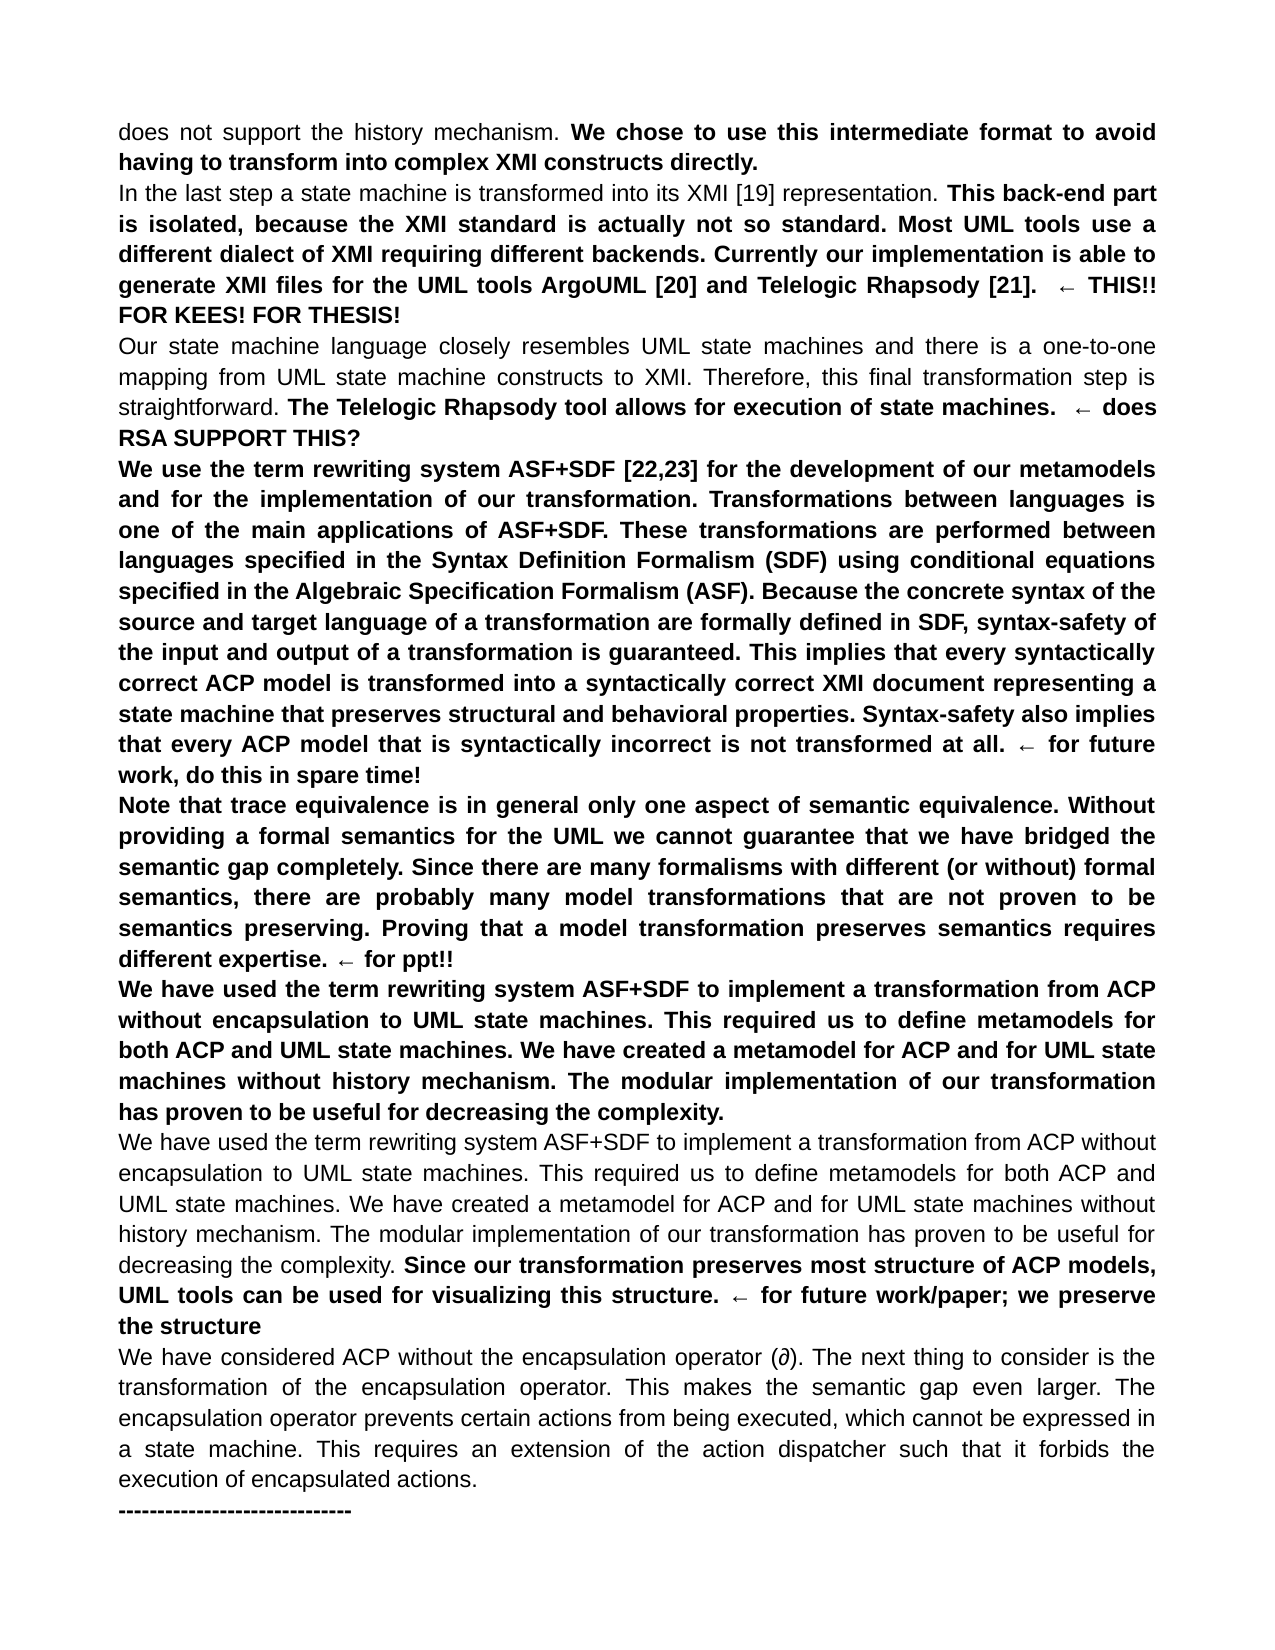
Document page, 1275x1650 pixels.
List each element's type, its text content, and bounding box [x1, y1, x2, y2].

text does not support the history mechanism. We chose to use this intermediate format to avoid having to transform into complex XMI constructs directly. [118, 118, 1157, 176]
text ------------------------------ [118, 1496, 1157, 1523]
text We have used the term rewriting system ASF+SDF to implement a transformation from ACP without encapsulation to UML state machines. This required us to define metamodels for both ACP and UML state machines. We have created a metamodel for ACP and for UML state machines without history mechanism. The modular implementation of our transformation has proven to be useful for decreasing the complexity. [118, 976, 1157, 1125]
text Note that trace equivalence is in general only one aspect of semantic equivalence. Without providing a formal semantics for the UML we cannot guarantee that we have bridged the semantic gap completely. Since there are many formalisms with different (or without) formal semantics, there are probably many model transformations that are not proven to be semantics preserving. Proving that a model transformation preserves semantics requires different expertise. ← for ppt!! [118, 792, 1157, 972]
text We use the term rewriting system ASF+SDF [22,23] for the development of our metamodels and for the implementation of our transformation. Transformations between languages is one of the main applications of ASF+SDF. These transformations are performed between languages specified in the Syntax Definition Formalism (SDF) using conditional equations specified in the Algebraic Specification Formalism (ASF). Because the concrete syntax of the source and target language of a transformation are formally defined in SDF, syntax-safety of the input and output of a transformation is guaranteed. This implies that every syntactically correct ACP model is transformed into a syntactically correct XMI document representing a state machine that preserves structural and behavioral properties. Syntax-safety also implies that every ACP model that is syntactically incorrect is not transformed at all. ← for future work, do this in spare time! [118, 455, 1157, 788]
text Our state machine language closely resembles UML state machines and there is a one-to-one mapping from UML state machine constructs to XMI. Therefore, this final transformation step is straightforward. The Telelogic Rhapsody tool allows for execution of state machines. ← does RSA SUPPORT THIS? [118, 332, 1157, 451]
text We have considered ACP without the encapsulation operator (∂). The next thing to consider is the transformation of the encapsulation operator. This makes the semantic gap even larger. The encapsulation operator prevents certain actions from being executed, which cannot be expressed in a state machine. This requires an extension of the action dispatcher such that it forbids the execution of encapsulated actions. [118, 1343, 1157, 1492]
text In the last step a state machine is transformed into its XMI [19] representation. This back-end part is isolated, because the XMI standard is actually not so standard. Most UML tools use a different dialect of XMI requiring different backends. Currently our implementation is able to generate XMI files for the UML tools ArgoUML [20] and Telelogic Rhapsody [21]. ← THIS!! FOR KEES! FOR THESIS! [118, 179, 1157, 329]
text We have used the term rewriting system ASF+SDF to implement a transformation from ACP without encapsulation to UML state machines. This required us to define metamodels for both ACP and UML state machines. We have created a metamodel for ACP and for UML state machines without history mechanism. The modular implementation of our transformation has proven to be useful for decreasing the complexity. Since our transformation preserves most structure of ACP models, UML tools can be used for visualizing this structure. ← for future work/paper; we preserve the structure [118, 1129, 1157, 1339]
